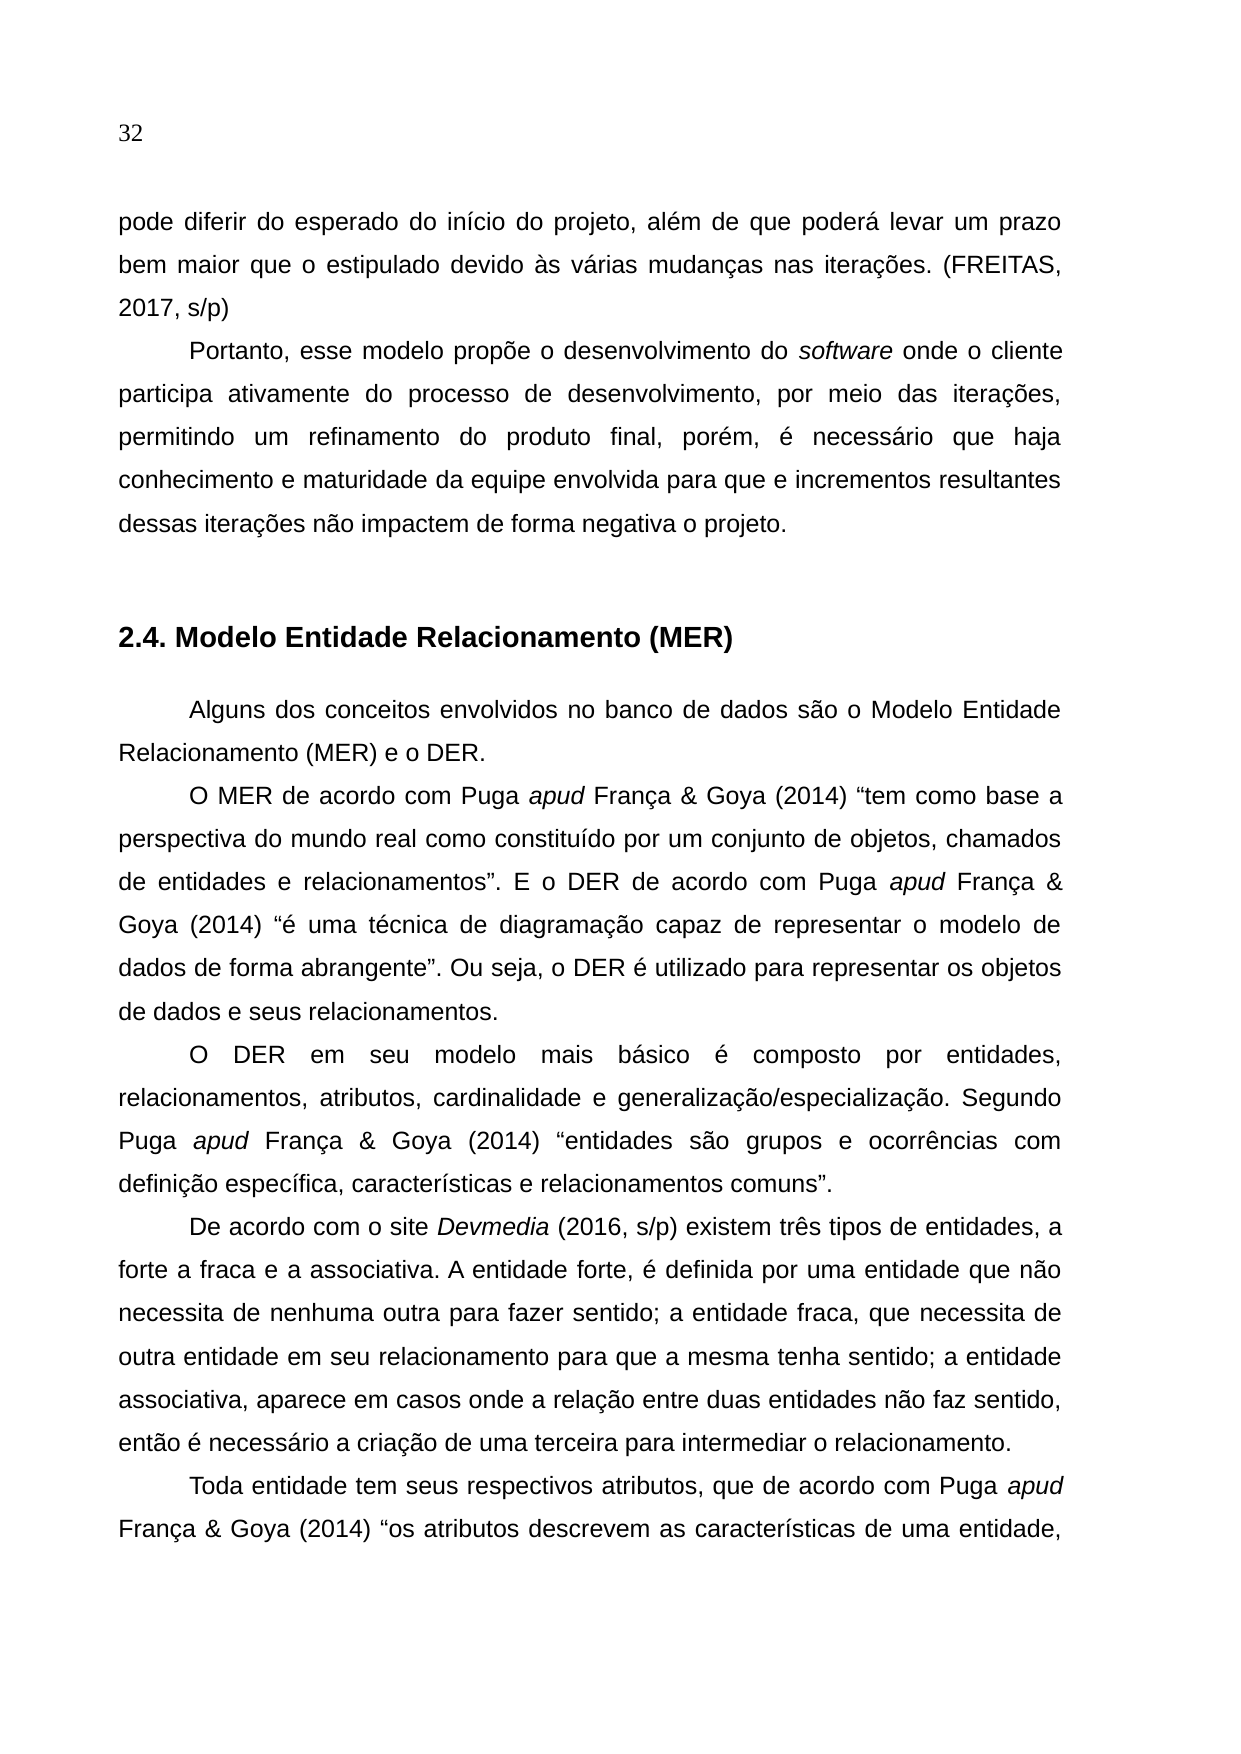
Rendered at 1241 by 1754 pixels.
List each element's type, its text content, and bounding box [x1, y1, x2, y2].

text Portanto, esse modelo propõe o desenvolvimento do software onde o cliente participa ativamente do processo de desenvolvimento, por meio das iterações, permitindo um refinamento do produto final, porém, é necessário que haja conhecimento e maturidade da equipe envolvida para que e incrementos resultantes dessas iterações não impactem de forma negativa o projeto. [118, 336, 1063, 537]
text pode diferir do esperado do início do projeto, além de que poderá levar um prazo bem maior que o estipulado devido às várias mudanças nas iterações. (FREITAS, 2017, s/p) [118, 207, 1063, 322]
text De acordo com o site Devmedia (2016, s/p) existem três tipos de entidades, a forte a fraca e a associativa. A entidade forte, é definida por uma entidade que não necessita de nenhuma outra para fazer sentido; a entidade fraca, que necessita de outra entidade em seu relacionamento para que a mesma tenha sentido; a entidade associativa, aparece em casos onde a relação entre duas entidades não faz sentido, então é necessário a criação de uma terceira para intermediar o relacionamento. [118, 1212, 1063, 1457]
text O MER de acordo com Puga apud França & Goya (2014) “tem como base a perspectiva do mundo real como constituído por um conjunto de objetos, chamados de entidades e relacionamentos”. E o DER de acordo com Puga apud França & Goya (2014) “é uma técnica de diagramação capaz de representar o modelo de dados de forma abrangente”. Ou seja, o DER é utilizado para representar os objetos de dados e seus relacionamentos. [118, 781, 1063, 1025]
subtitle 2.4. Modelo Entidade Relacionamento (MER) [118, 619, 1063, 653]
text Alguns dos conceitos envolvidos no banco de dados são o Modelo Entidade Relacionamento (MER) e o DER. [118, 695, 1063, 767]
text O DER em seu modelo mais básico é composto por entidades, relacionamentos, atributos, cardinalidade e generalização/especialização. Segundo Puga apud França & Goya (2014) “entidades são grupos e ocorrências com definição específica, características e relacionamentos comuns”. [118, 1040, 1063, 1198]
text Toda entidade tem seus respectivos atributos, que de acordo com Puga apud França & Goya (2014) “os atributos descrevem as características de uma entidade, [118, 1471, 1063, 1543]
